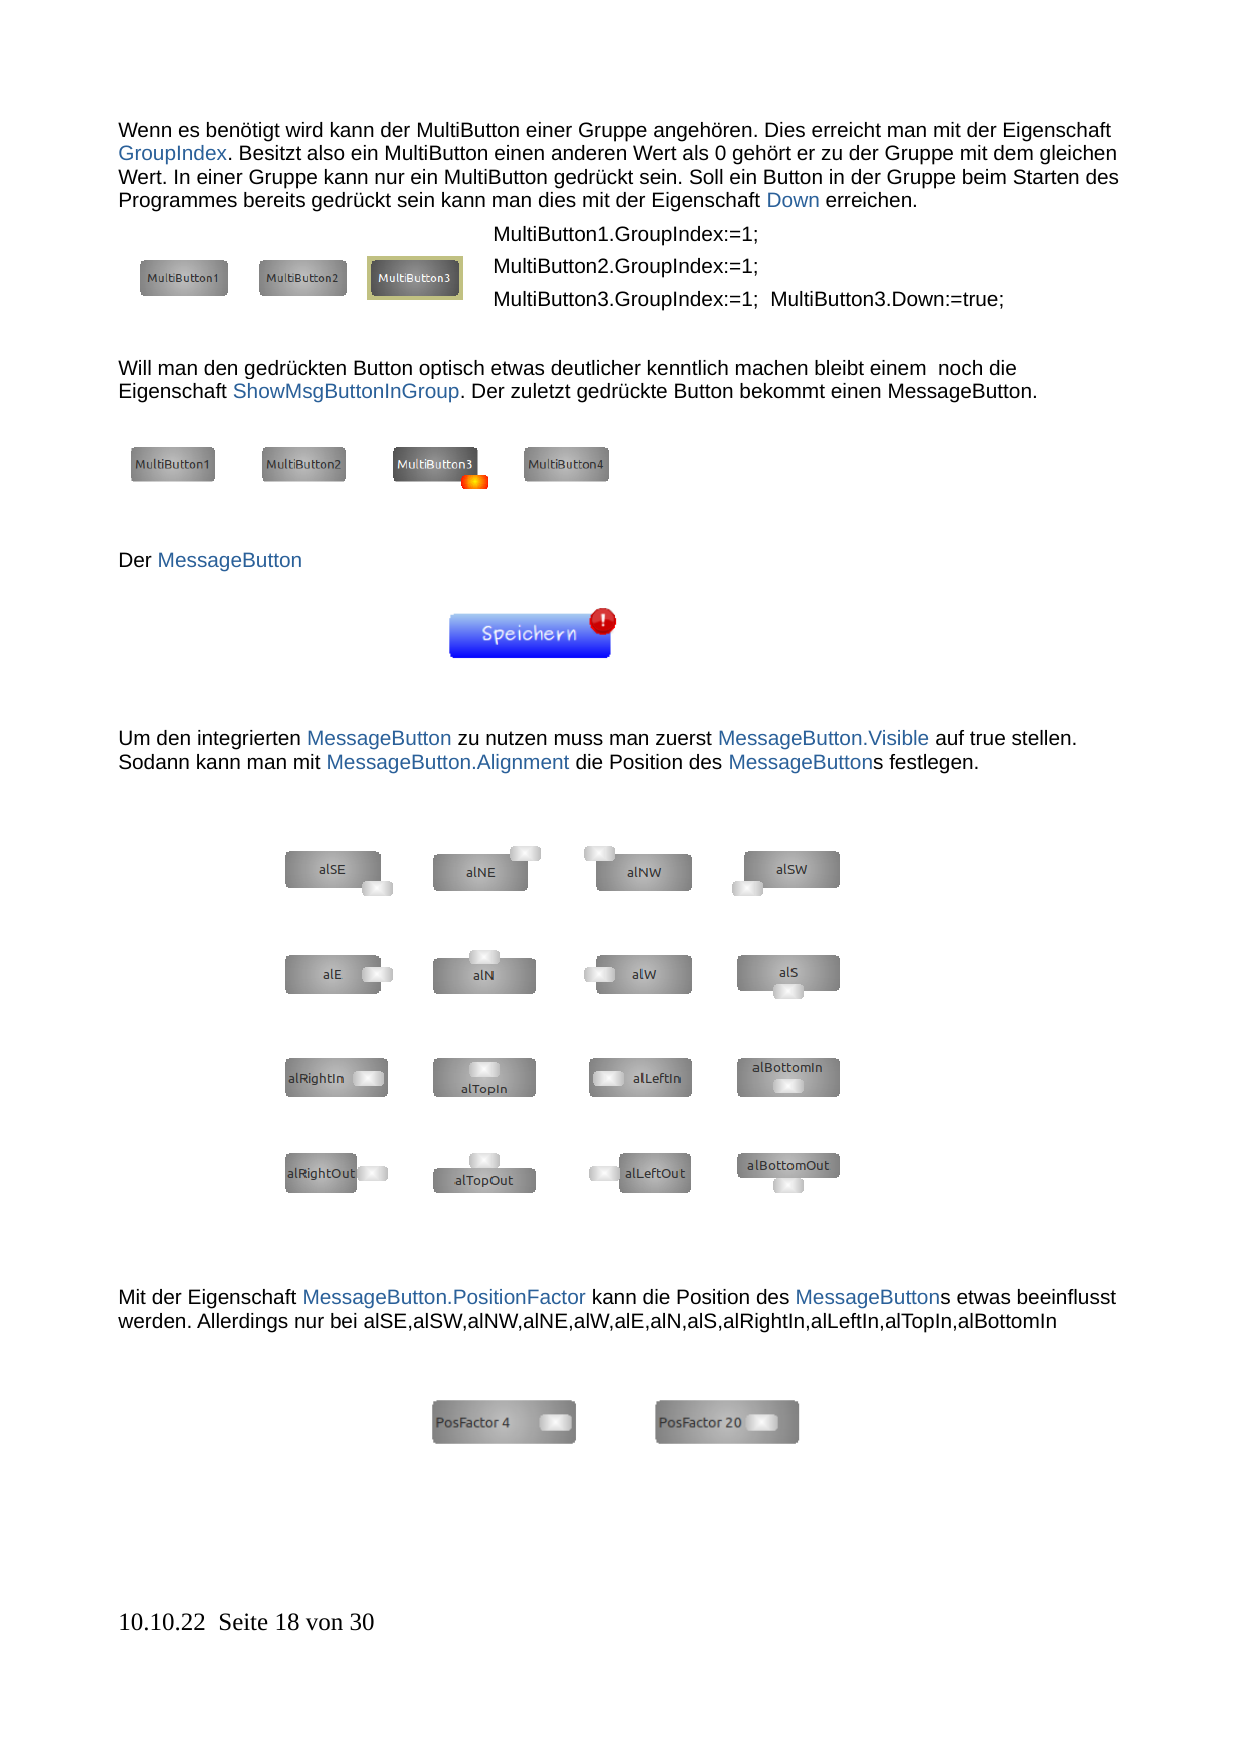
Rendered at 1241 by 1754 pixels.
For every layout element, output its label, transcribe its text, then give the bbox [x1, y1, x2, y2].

text Der MessageButton [118, 553, 1122, 571]
picture [124, 243, 483, 319]
text Um den integrierten MessageButton zu nutzen muss man zuerst MessageButton.Visible auf true stellen. Sodann kann man mit MessageButton.Alignment die Position des MessageButtons festlegen. [118, 727, 1122, 774]
text MultiButton1.GroupIndex:=1; [118, 227, 1122, 245]
picture [414, 1385, 826, 1458]
text MultiButton3.GroupIndex:=1; MultiButton3.Down:=true; [483, 292, 1122, 309]
picture [268, 830, 868, 1220]
picture [121, 431, 630, 507]
text Will man den gedrückten Button optisch etwas deutlicher kenntlich machen bleibt einem noch die Eigenschaft ShowMsgButtonInGroup. Der zuletzt gedrückte Button bekommt einen MessageButton. [118, 356, 1122, 404]
text Wenn es benötigt wird kann der MultiButton einer Gruppe angehören. Dies erreicht man mit der Eigenschaft GroupIndex. Besitzt also ein MultiButton einen anderen Wert als 0 gehört er zu der Gruppe mit dem gleichen Wert. In einer Gruppe kann nur ein MultiButton gedrückt sein. Soll ein Button in der Gruppe beim Starten des Programmes bereits gedrückt sein kann man dies mit der Eigenschaft Down erreichen. [118, 118, 1122, 213]
picture [435, 596, 636, 678]
text Mit der Eigenschaft MessageButton.PositionFactor kann die Position des MessageButtons etwas beeinflusst werden. Allerdings nur bei alSE,alSW,alNW,alNE,alW,alE,alN,alS,alRightIn,alLeftIn,alTopIn,alBottomIn [118, 1286, 1122, 1333]
text MultiButton2.GroupIndex:=1; [483, 259, 1122, 277]
